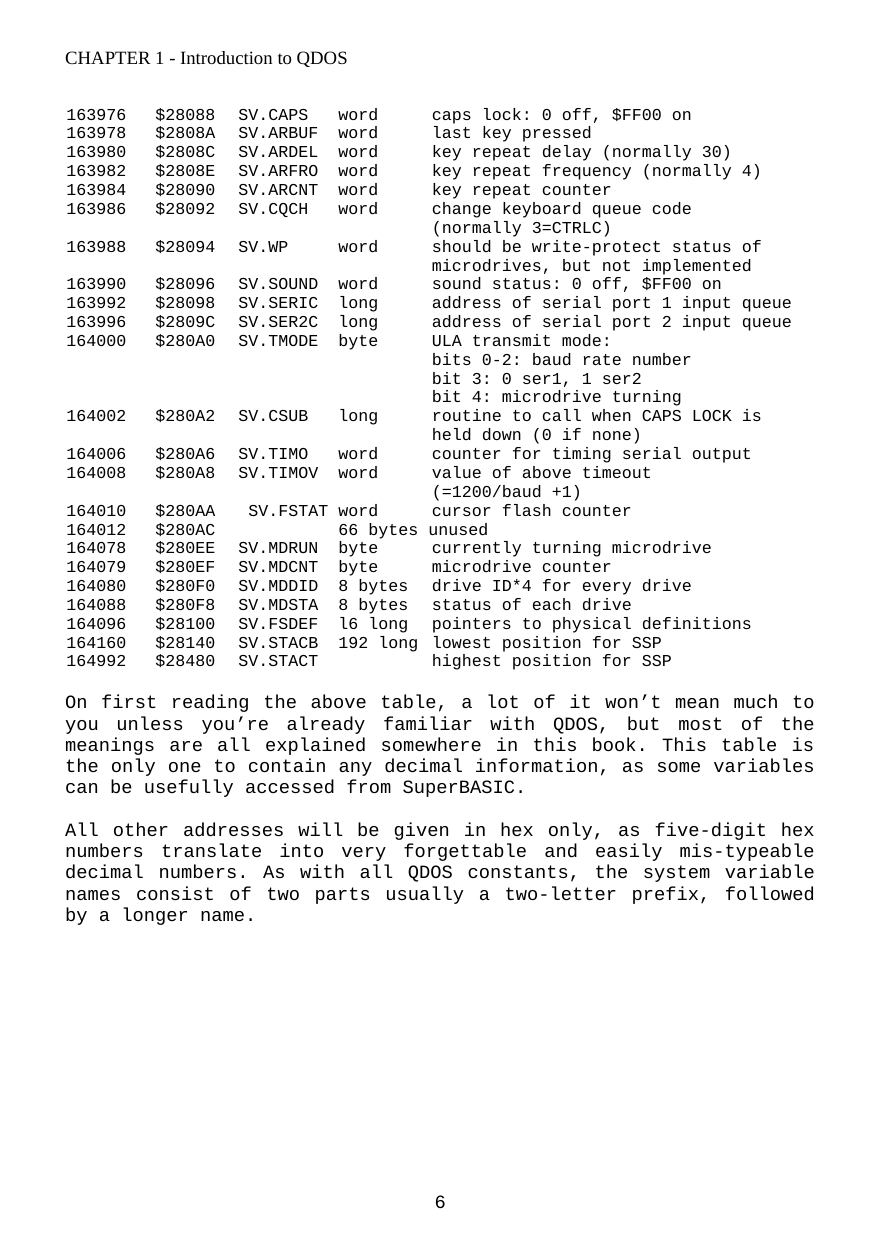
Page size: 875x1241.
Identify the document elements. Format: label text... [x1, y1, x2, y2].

table_cell 164096 [66, 615, 155, 634]
table_cell address of serial port 1 input queue [432, 295, 802, 314]
table_cell $28098 [155, 295, 238, 314]
table_cell $28480 [155, 653, 238, 672]
table_cell SV.SER2C [238, 314, 338, 332]
table_cell key repeat counter [432, 182, 802, 201]
table_cell status of each drive [432, 596, 802, 615]
table_cell word [338, 276, 432, 295]
table_cell 163980 [66, 144, 155, 163]
table_cell 163978 [66, 125, 155, 144]
table_cell sound status: 0 off, $FF00 on [432, 276, 802, 295]
table_cell long [338, 295, 432, 314]
table_cell 163986 [66, 201, 155, 238]
table_cell byte [338, 559, 432, 578]
table_cell 164000 [66, 333, 155, 408]
table_cell pointers to physical definitions [432, 615, 802, 634]
table_cell 163984 [66, 182, 155, 201]
table_cell 163988 [66, 238, 155, 276]
table_cell 164008 [66, 465, 155, 502]
table_cell $280EF [155, 559, 238, 578]
table_cell SV.TIMOV [238, 465, 338, 502]
table_cell SV.FSTAT [238, 502, 338, 521]
table_cell $280F0 [155, 578, 238, 596]
table_cell SV.SERIC [238, 295, 338, 314]
table_cell SV.ARCNT [238, 182, 338, 201]
table_cell 164079 [66, 559, 155, 578]
table_cell last key pressed [432, 125, 802, 144]
table_cell word [338, 106, 432, 125]
text On first reading the above table, a lot of it won’t mean much to you unless you’re already familiar with QDOS, but most of the meanings are all explained somewhere in this book. This table is the only one to contain any decimal information, as some variables can be usefully accessed from SuperBASIC. [65, 693, 815, 799]
table_cell 8 bytes [338, 596, 432, 615]
table_cell $280A6 [155, 446, 238, 464]
table_cell drive ID*4 for every drive [432, 578, 802, 596]
table_cell 164088 [66, 596, 155, 615]
table_cell long [338, 314, 432, 332]
table_cell [338, 653, 432, 672]
table_cell routine to call when CAPS LOCK is held down (0 if none) [432, 408, 802, 446]
table_cell word [338, 502, 432, 521]
table_cell microdrive counter [432, 559, 802, 578]
table_cell address of serial port 2 input queue [432, 314, 802, 332]
table_cell 163990 [66, 276, 155, 295]
table_cell currently turning microdrive [432, 540, 802, 559]
table_cell $2808E [155, 163, 238, 182]
table_cell 164078 [66, 540, 155, 559]
table_cell 164012 [66, 521, 155, 540]
table_cell $28096 [155, 276, 238, 295]
table_cell 66 bytes unused [338, 521, 802, 540]
table_cell $28092 [155, 201, 238, 238]
table_cell counter for timing serial output [432, 446, 802, 464]
table_cell $280AA [155, 502, 238, 521]
table_cell $28140 [155, 634, 238, 653]
table_cell lowest position for SSP [432, 634, 802, 653]
table_cell $2808A [155, 125, 238, 144]
table_cell $28088 [155, 106, 238, 125]
table_cell cursor flash counter [432, 502, 802, 521]
table_cell $28094 [155, 238, 238, 276]
table_cell 163996 [66, 314, 155, 332]
table_cell SV.CQCH [238, 201, 338, 238]
table_cell should be write-protect status of microdrives, but not implemented [432, 238, 802, 276]
table_cell byte [338, 540, 432, 559]
table_cell key repeat frequency (normally 4) [432, 163, 802, 182]
table_cell caps lock: 0 off, $FF00 on [432, 106, 802, 125]
table_cell SV.STACT [238, 653, 338, 672]
table_cell SV.MDDID [238, 578, 338, 596]
table_cell 163976 [66, 106, 155, 125]
table_cell word [338, 163, 432, 182]
table_cell 164006 [66, 446, 155, 464]
table_cell 164160 [66, 634, 155, 653]
table_cell ULA transmit mode: bits 0-2: baud rate number bit 3: 0 ser1, 1 ser2 bit 4: microdrive turning [432, 333, 802, 408]
table_cell SV.ARFRO [238, 163, 338, 182]
table_cell SV.CAPS [238, 106, 338, 125]
table_cell SV.MDSTA [238, 596, 338, 615]
table_cell $280AC [155, 521, 238, 540]
table_cell SV.STACB [238, 634, 338, 653]
table_cell l6 long [338, 615, 432, 634]
table_cell $28090 [155, 182, 238, 201]
table_cell [238, 521, 338, 540]
table_cell 192 long [338, 634, 432, 653]
table_cell 163992 [66, 295, 155, 314]
table_cell word [338, 144, 432, 163]
table_cell SV.ARDEL [238, 144, 338, 163]
table_cell word [338, 201, 432, 238]
table_cell word [338, 446, 432, 464]
table_cell 163982 [66, 163, 155, 182]
table_cell change keyboard queue code (normally 3=CTRLC) [432, 201, 802, 238]
table_cell SV.MDCNT [238, 559, 338, 578]
table_cell $280EE [155, 540, 238, 559]
table_cell key repeat delay (normally 30) [432, 144, 802, 163]
table_cell $280A8 [155, 465, 238, 502]
table_cell SV.WP [238, 238, 338, 276]
table_cell $280A0 [155, 333, 238, 408]
table_cell 164002 [66, 408, 155, 446]
table_cell 164992 [66, 653, 155, 672]
table_cell $28100 [155, 615, 238, 634]
table_cell $280F8 [155, 596, 238, 615]
table_cell word [338, 125, 432, 144]
table_cell word [338, 182, 432, 201]
table_cell 164080 [66, 578, 155, 596]
table_cell word [338, 465, 432, 502]
table_cell SV.TIMO [238, 446, 338, 464]
table_cell SV.SOUND [238, 276, 338, 295]
table_cell long [338, 408, 432, 446]
table_cell $2809C [155, 314, 238, 332]
table_cell $2808C [155, 144, 238, 163]
table_cell value of above timeout (=1200/baud +1) [432, 465, 802, 502]
table_cell SV.TMODE [238, 333, 338, 408]
table_cell 8 bytes [338, 578, 432, 596]
table_cell $280A2 [155, 408, 238, 446]
text All other addresses will be given in hex only, as five-digit hex numbers translate into very forgettable and easily mis-typeable decimal numbers. As with all QDOS constants, the system variable names consist of two parts usually a two-letter prefix, followed by a longer name. [65, 821, 815, 927]
table_cell word [338, 238, 432, 276]
table_cell SV.FSDEF [238, 615, 338, 634]
table_cell highest position for SSP [432, 653, 802, 672]
table_cell SV.CSUB [238, 408, 338, 446]
table_cell 164010 [66, 502, 155, 521]
table_cell byte [338, 333, 432, 408]
table_cell SV.MDRUN [238, 540, 338, 559]
table_cell SV.ARBUF [238, 125, 338, 144]
